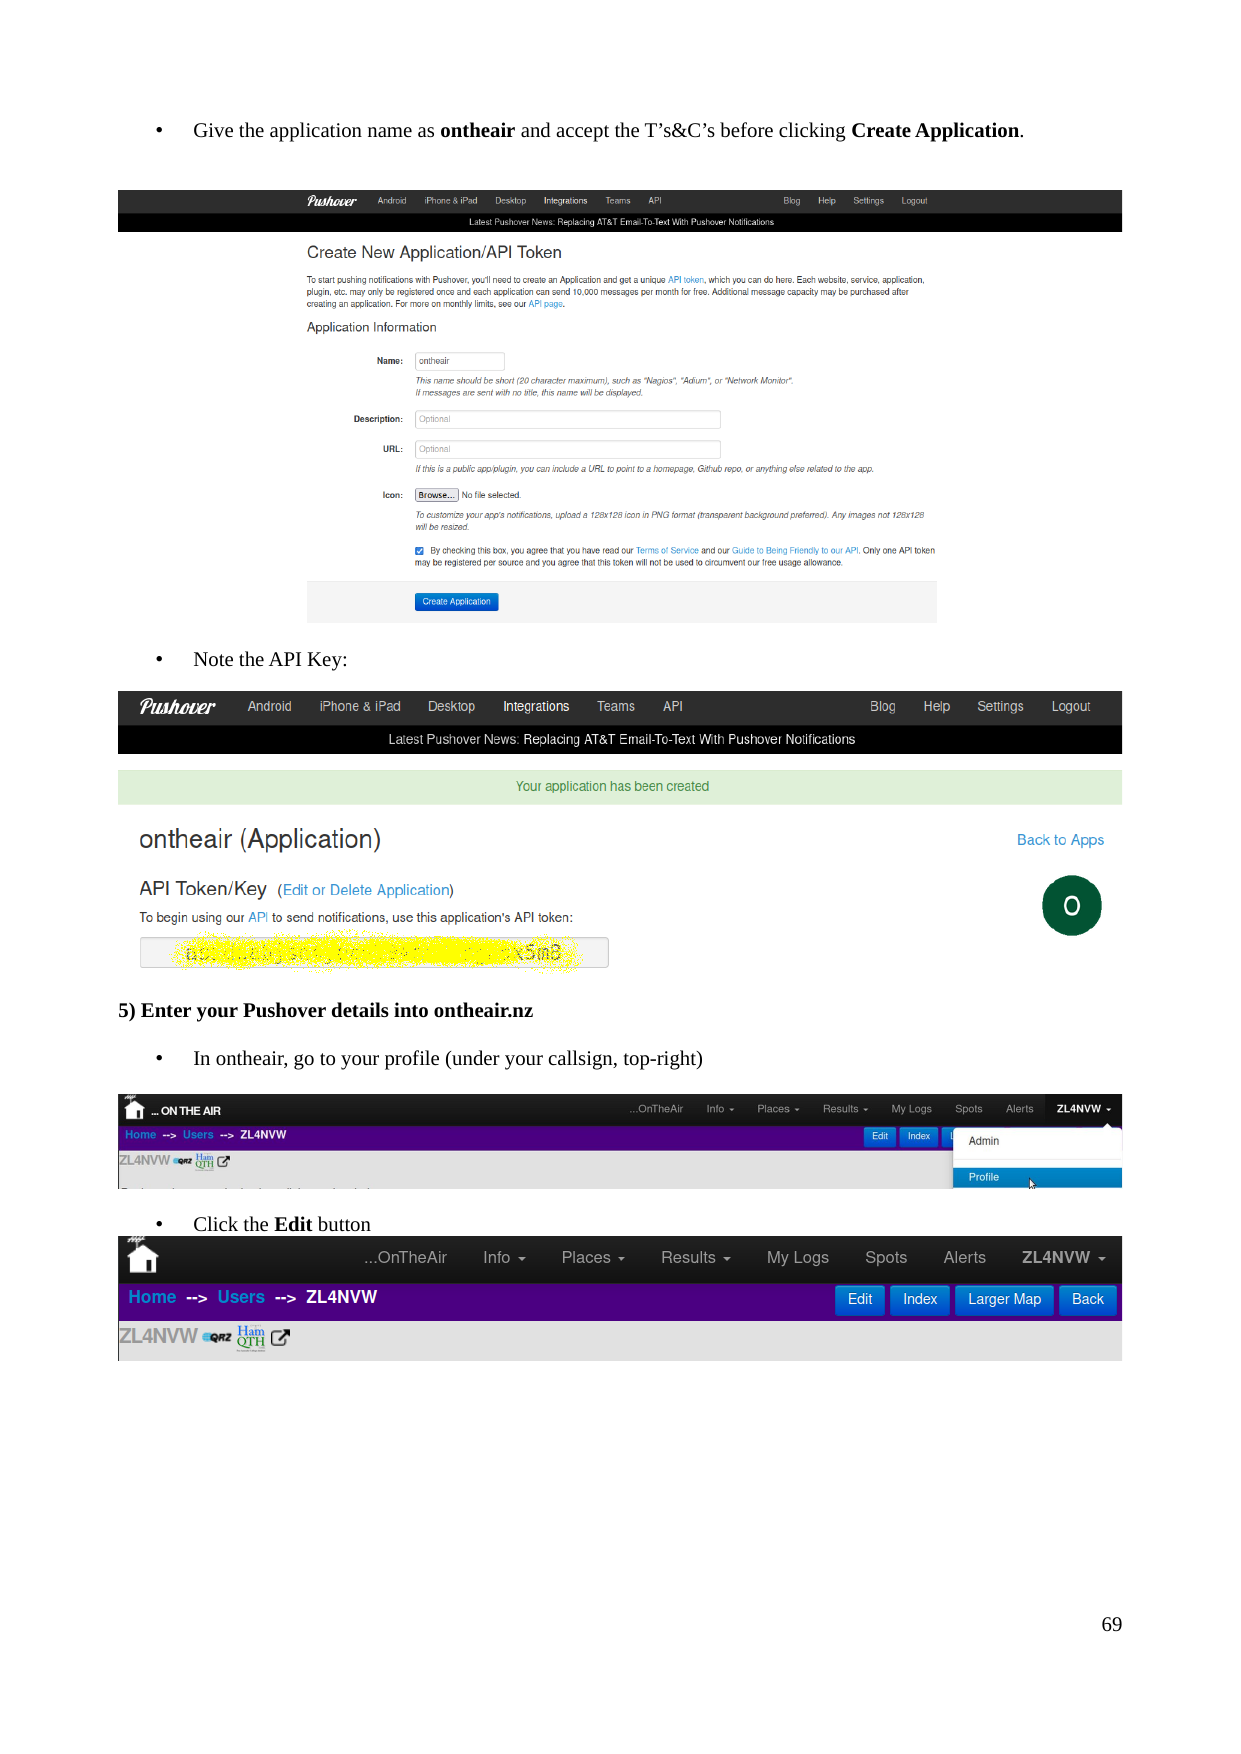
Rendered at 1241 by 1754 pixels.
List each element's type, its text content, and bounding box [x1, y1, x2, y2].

list In ontheair, go to your profile (under your callsign, top-right) [156, 1046, 1122, 1070]
picture [118, 691, 1123, 974]
text 5) Enter your Pushover details into ontheair.nz [118, 998, 1122, 1022]
picture [970, 1173, 998, 1181]
list Give the application name as ontheair and accept the T’s&C’s before clicking Create Application. [156, 118, 1122, 142]
list Click the Edit button [156, 1212, 1122, 1236]
list Note the API Key: [156, 647, 1122, 671]
picture [118, 1236, 1123, 1361]
picture [118, 1094, 1123, 1189]
picture [118, 190, 1123, 624]
